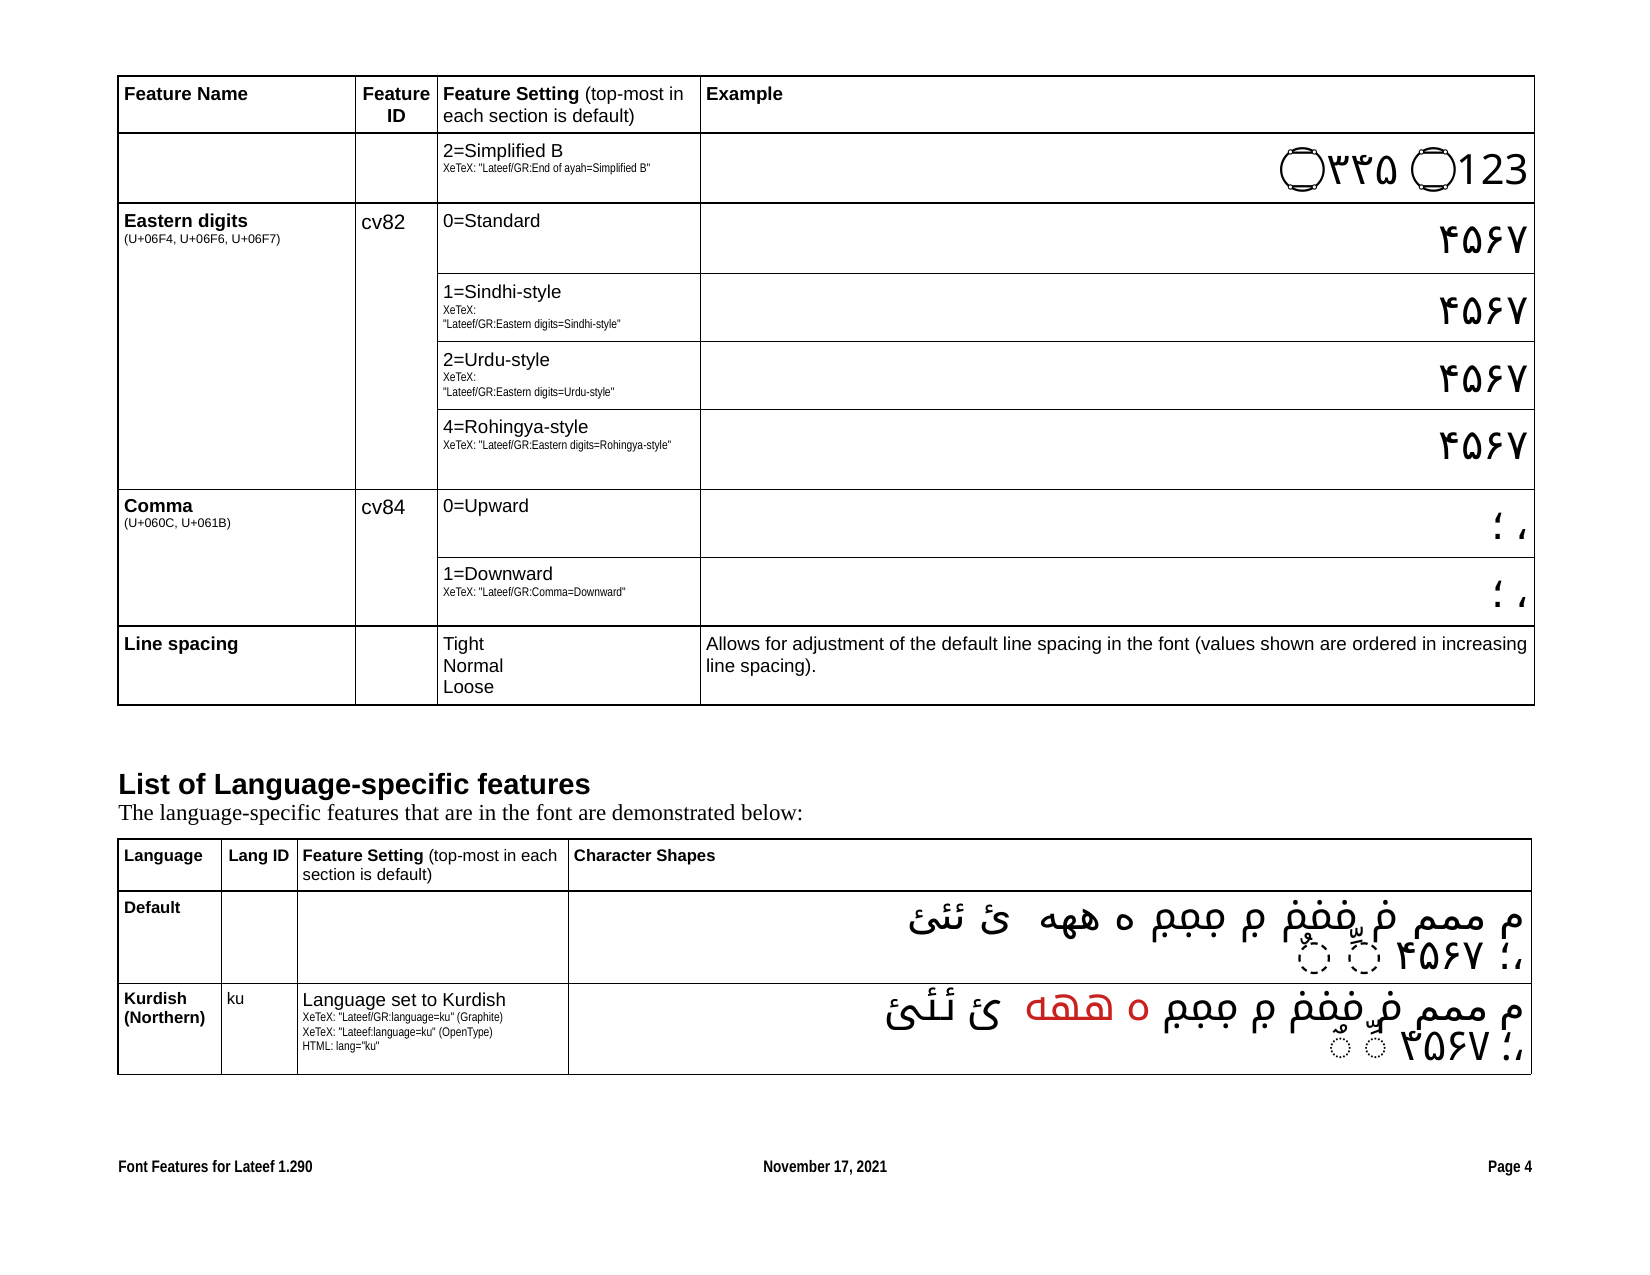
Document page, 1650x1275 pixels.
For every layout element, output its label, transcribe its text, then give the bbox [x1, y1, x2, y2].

table_cell ۴۵۶۷ [701, 410, 1534, 489]
subtitle List of Language-specific features [118, 767, 1532, 801]
table_cell 0=Upward [438, 490, 700, 557]
table_cell Comma (U+060C, U+061B) [119, 490, 355, 625]
table_cell Tight Normal Loose [438, 627, 700, 703]
table_header Feature ID [356, 77, 437, 132]
table_cell Kurdish (Northern) [119, 984, 221, 1073]
table_cell 2=Simplified B XeTeX: "Lateef/GR:End of ayah=Simplified B" [438, 134, 700, 202]
table_cell 4=Rohingya-style XeTeX: "Lateef/GR:Eastern digits=Rohingya-style" [438, 410, 700, 489]
text The language-specific features that are in the font are demonstrated below: [118, 801, 1532, 826]
table_cell ۴۵۶۷ [701, 274, 1534, 341]
table_header Lang ID [222, 840, 297, 890]
table_cell 1=Sindhi-style XeTeX: "Lateef/GR:Eastern digits=Sindhi-style" [438, 274, 700, 341]
table_cell ، ؛ [701, 490, 1534, 557]
table_cell [356, 627, 437, 703]
table_cell 1=Downward XeTeX: "Lateef/GR:Comma=Downward" [438, 558, 700, 625]
table_cell cv82 [356, 204, 437, 489]
table_cell Line spacing [119, 627, 355, 703]
table_header Example [701, 77, 1534, 132]
table_cell cv84 [356, 490, 437, 625]
table_cell 0=Standard [438, 204, 700, 273]
table_cell Language set to Kurdish XeTeX: "Lateef/GR:language=ku" (Graphite) XeTeX: "Lateef:language=ku" (OpenType) HTML: lang="ku" [298, 984, 568, 1073]
table_cell ۴۵۶۷ [701, 342, 1534, 408]
table_cell 2=Urdu-style XeTeX: "Lateef/GR:Eastern digits=Urdu-style" [438, 342, 700, 408]
table_cell ku [222, 984, 297, 1073]
table_cell [298, 892, 568, 983]
table_cell م ممم ݥ ݥݥݥ ݦ ݦݦݦ ه ههه ئ ئئئ ،؛ ۴۵۶۷ ◌ِّ ◌ٌ [569, 984, 1531, 1073]
table_header Feature Name [119, 77, 355, 132]
table_cell [222, 892, 297, 983]
table_header Feature Setting (top-most in each section is default) [298, 840, 568, 890]
table_cell ، ؛ [701, 558, 1534, 625]
table_cell Default [119, 892, 221, 983]
table_cell ۴۵۶۷ [701, 204, 1534, 273]
table_cell ۝123 ۝۳۴۵ [701, 134, 1534, 202]
table_header Feature Setting (top-most in each section is default) [438, 77, 700, 132]
table_header Character Shapes [569, 840, 1531, 890]
table_cell Eastern digits (U+06F4, U+06F6, U+06F7) [119, 204, 355, 489]
table_cell Allows for adjustment of the default line spacing in the font (values shown are ordered in increasing line spacing). [701, 627, 1534, 703]
table_header Language [119, 840, 221, 890]
table_cell م ممم ݥ ݥݥݥ ݦ ݦݦݦ ه ههه ئ ئئئ ،؛ ۴۵۶۷ ◌ِّ ◌ٌ [569, 892, 1531, 983]
